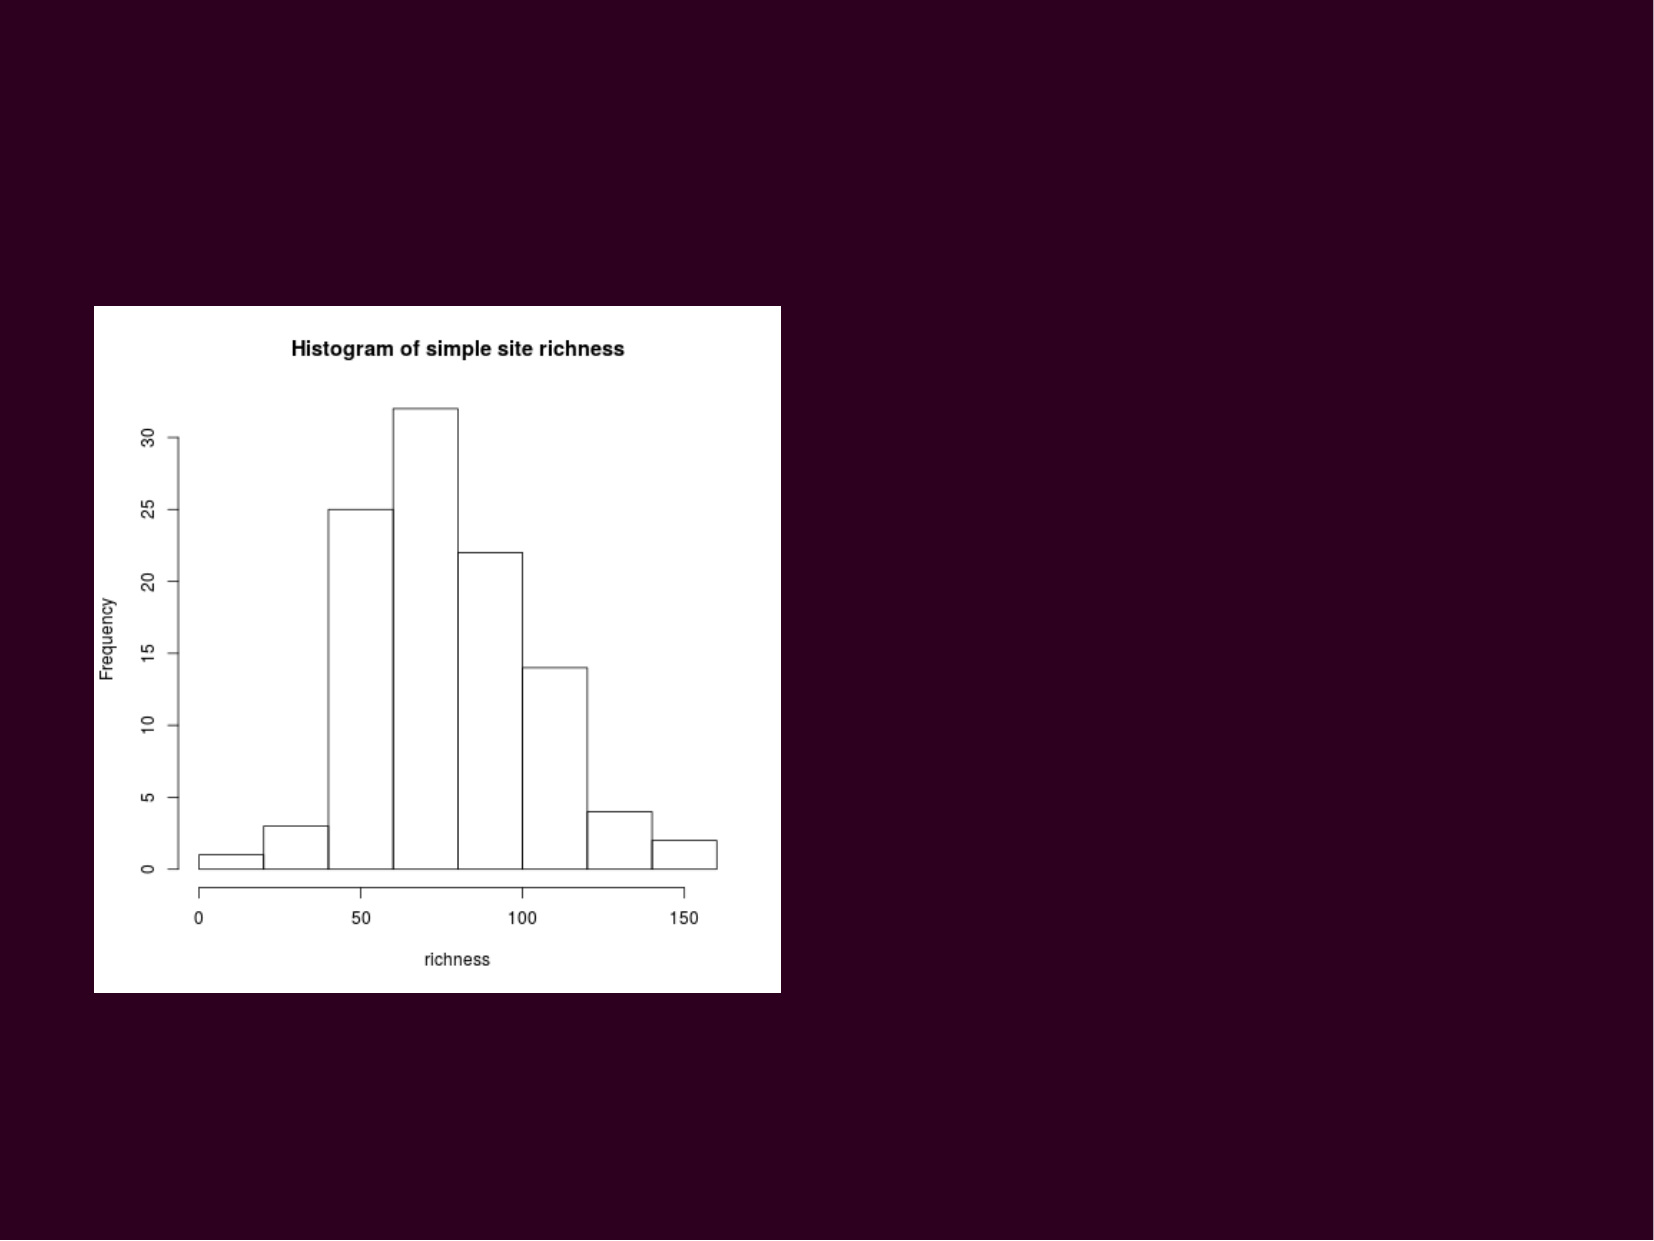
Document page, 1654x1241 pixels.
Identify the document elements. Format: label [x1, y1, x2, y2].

picture [94, 306, 781, 993]
